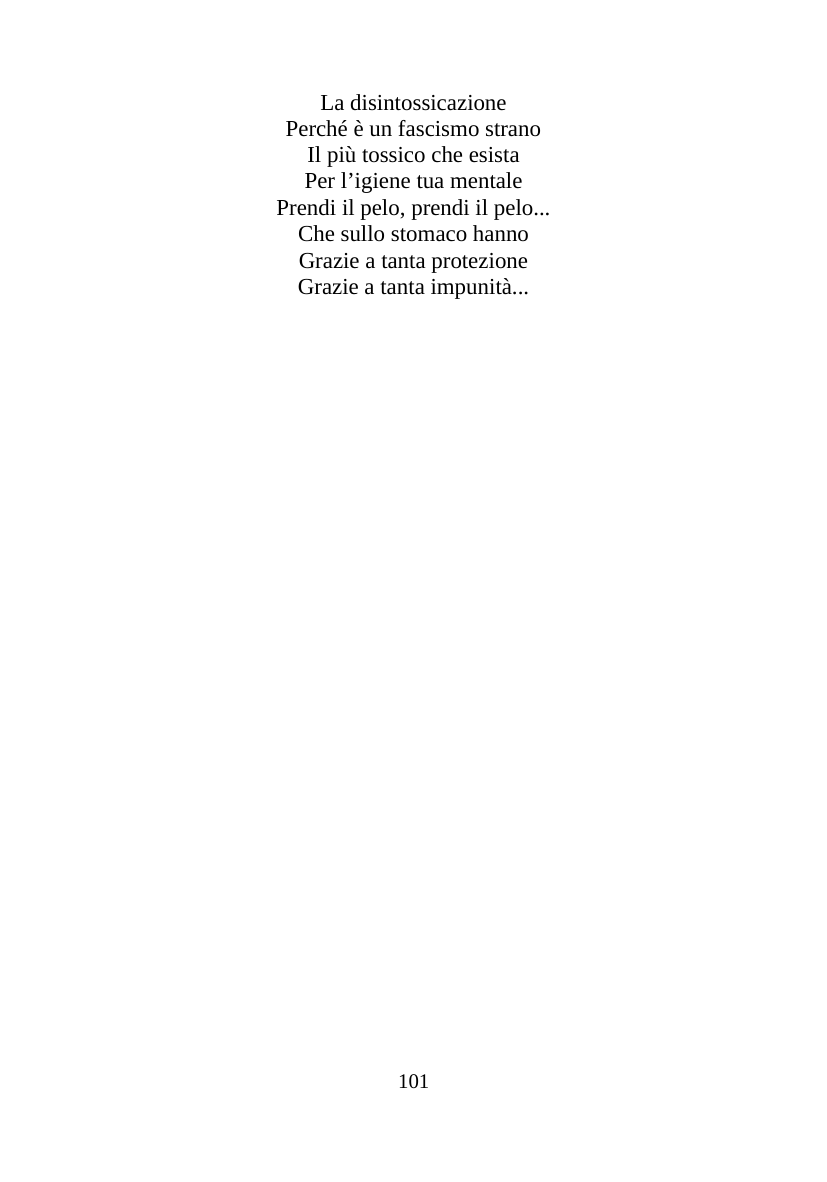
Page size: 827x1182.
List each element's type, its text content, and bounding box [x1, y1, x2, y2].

text Grazie a tanta impunità... [88, 273, 738, 299]
text Il più tossico che esista [88, 141, 738, 168]
text Che sullo stomaco hanno [88, 220, 738, 247]
text Perché è un fascismo strano [88, 115, 738, 141]
text Grazie a tanta protezione [88, 247, 738, 273]
text Per l’igiene tua mentale [88, 168, 738, 194]
text Prendi il pelo, prendi il pelo... [88, 194, 738, 220]
text La disintossicazione [88, 88, 738, 115]
